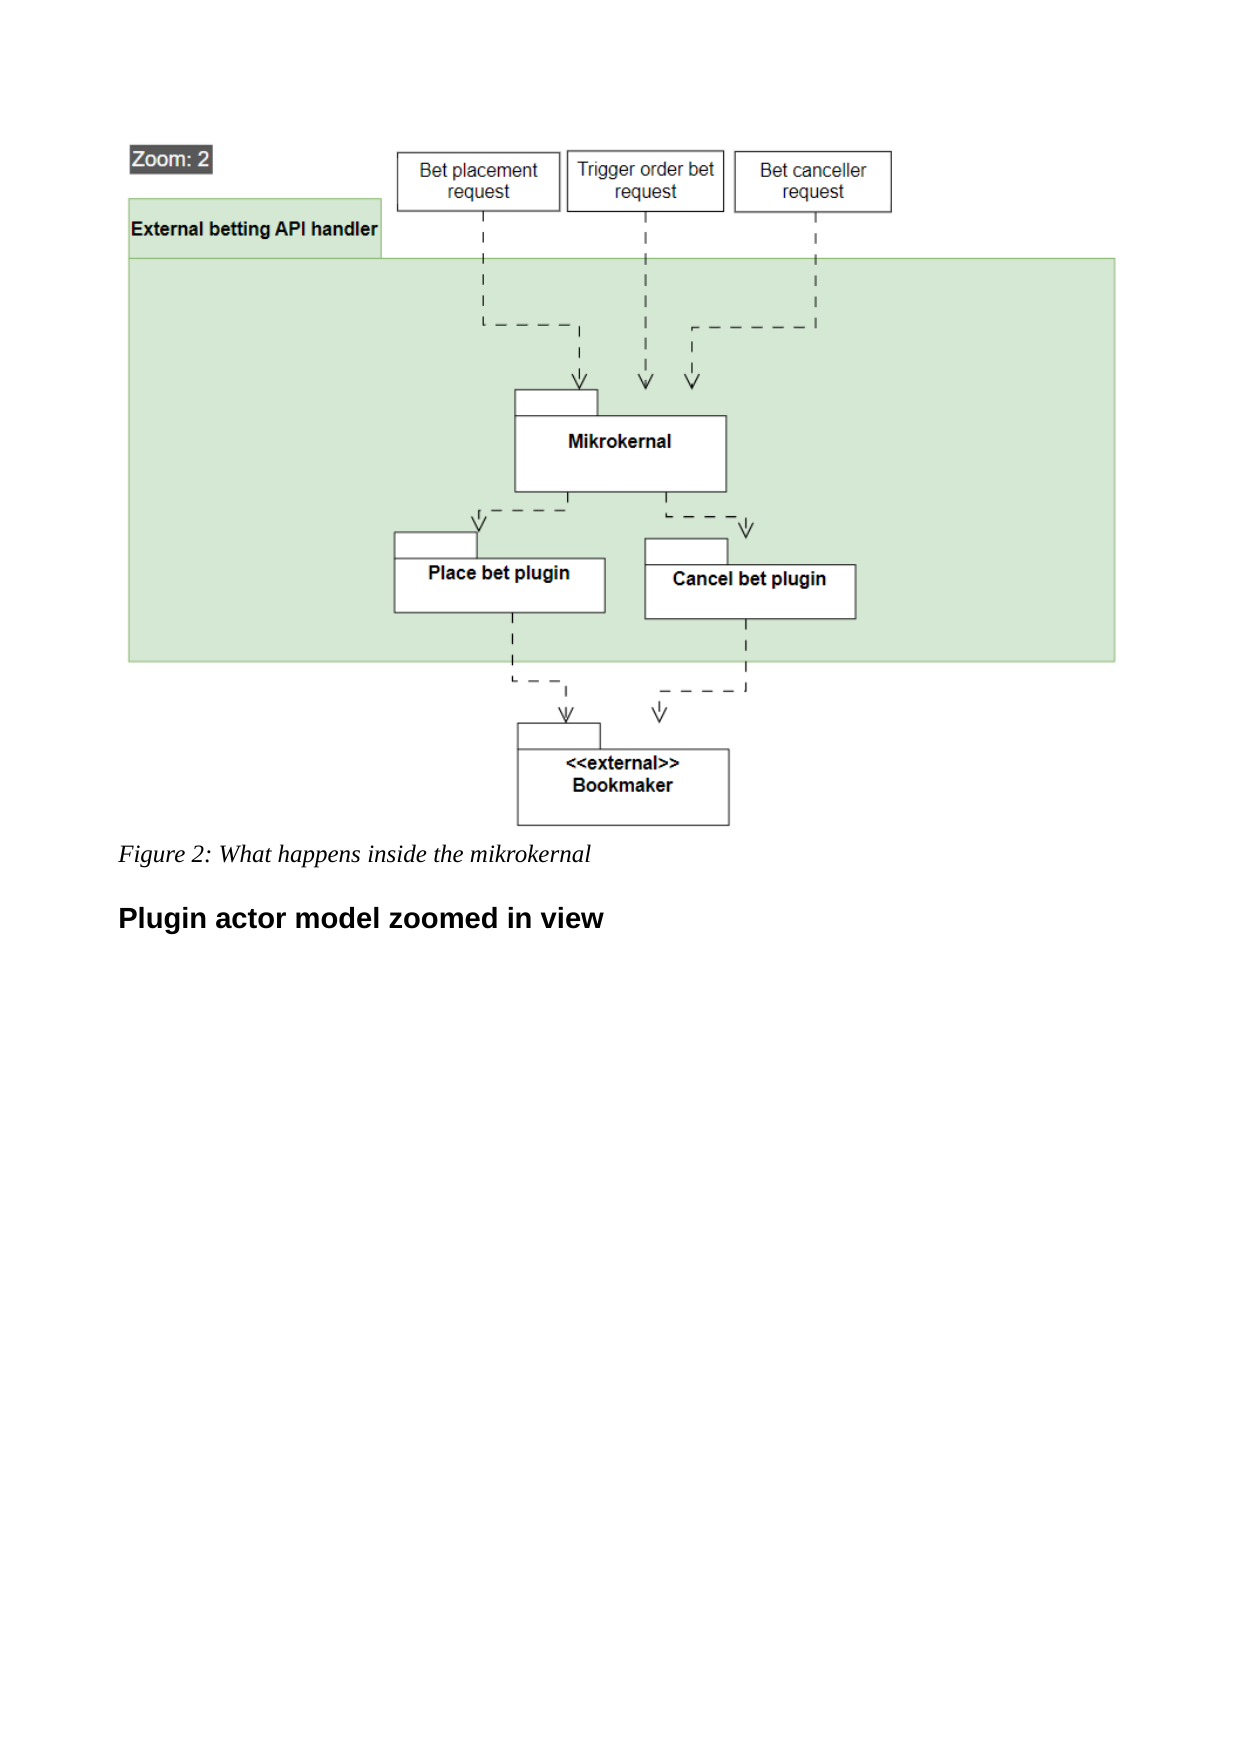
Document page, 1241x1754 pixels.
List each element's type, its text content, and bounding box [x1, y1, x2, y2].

subtitle Plugin actor model zoomed in view [118, 902, 1122, 935]
text Figure 2: What happens inside the mikrokernal [118, 840, 1122, 868]
picture [118, 130, 1123, 840]
